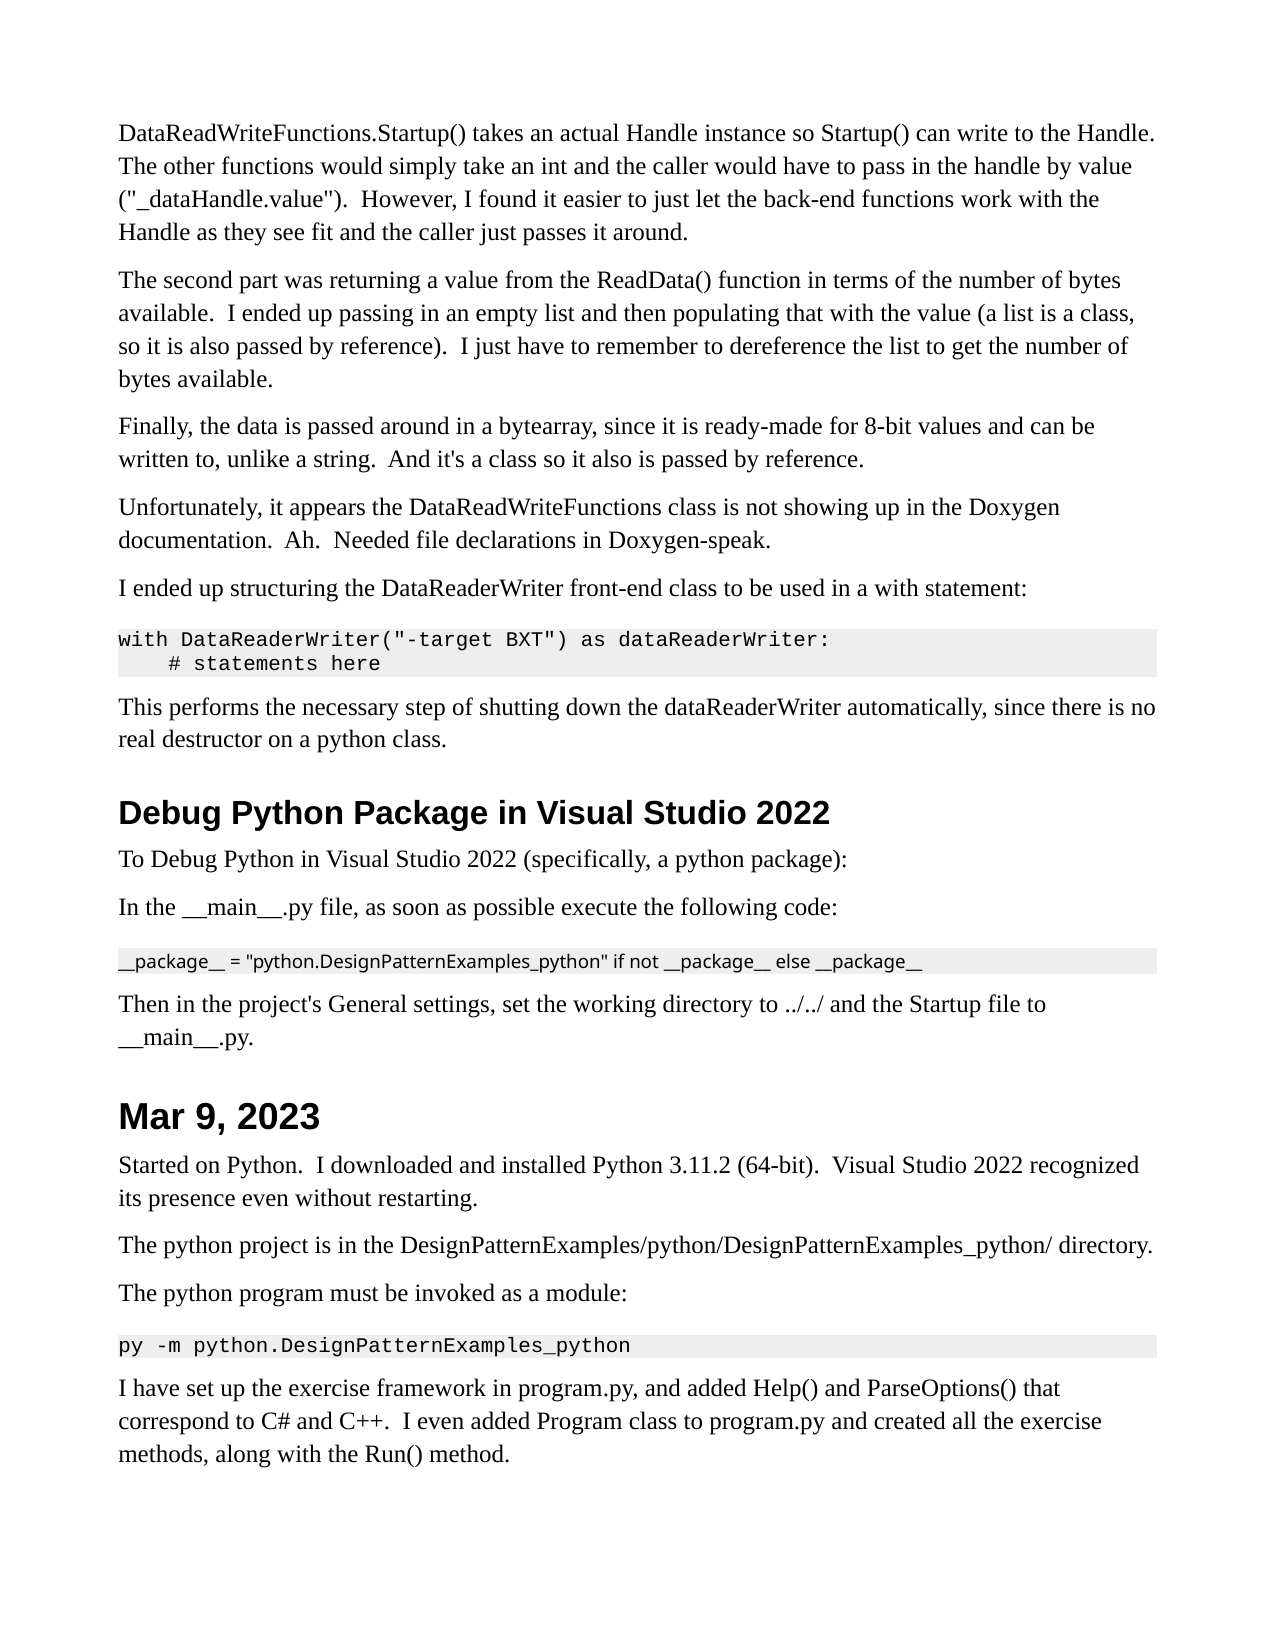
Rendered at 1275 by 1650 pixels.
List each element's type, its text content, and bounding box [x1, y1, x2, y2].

subtitle Debug Python Package in Visual Studio 2022 [118, 793, 1157, 831]
text I ended up structuring the DataReaderWriter front-end class to be used in a with statement: [118, 573, 1157, 601]
text The python program must be invoked as a module: [118, 1278, 1157, 1307]
text The second part was returning a value from the ReadData() function in terms of the number of bytes available. I ended up passing in an empty list and then populating that with the value (a list is a class, so it is also passed by reference). I just have to remember to dereference the list to get the number of bytes available. [118, 265, 1157, 393]
text __package__ = "python.DesignPatternExamples_python" if not __package__ else __package__ [118, 948, 1157, 974]
text This performs the necessary step of shutting down the dataReaderWriter automatically, since there is no real destructor on a python class. [118, 692, 1157, 753]
text The python project is in the DesignPatternExamples/python/DesignPatternExamples_python/ directory. [118, 1231, 1157, 1259]
text To Debug Python in Visual Studio 2022 (specifically, a python package): [118, 844, 1157, 873]
text DataReadWriteFunctions.Startup() takes an actual Handle instance so Startup() can write to the Handle. The other functions would simply take an int and the caller would have to pass in the handle by value ("_dataHandle.value"). However, I found it easier to just let the back-end functions work with the Handle as they see fit and the caller just passes it around. [118, 118, 1157, 246]
text Finally, the data is passed around in a bytearray, since it is ready-made for 8-bit values and can be written to, unlike a string. And it's a class so it also is passed by reference. [118, 411, 1157, 473]
text with DataReaderWriter("-target BXT") as dataReaderWriter: [118, 629, 1157, 653]
subtitle Mar 9, 2023 [118, 1094, 1157, 1137]
text # statements here [118, 653, 1157, 677]
text Unfortunately, it appears the DataReadWriteFunctions class is not showing up in the Doxygen documentation. Ah. Needed file declarations in Doxygen-speak. [118, 492, 1157, 554]
text py -m python.DesignPatternExamples_python [118, 1335, 1157, 1358]
text In the __main__.py file, as soon as possible execute the following code: [118, 892, 1157, 920]
text I have set up the exercise framework in program.py, and added Help() and ParseOptions() that correspond to C# and C++. I even added Program class to program.py and created all the exercise methods, along with the Run() method. [118, 1373, 1157, 1468]
text Then in the project's General settings, set the working directory to ../../ and the Startup file to __main__.py. [118, 989, 1157, 1050]
text Started on Python. I downloaded and installed Python 3.11.2 (64-bit). Visual Studio 2022 recognized its presence even without restarting. [118, 1150, 1157, 1212]
